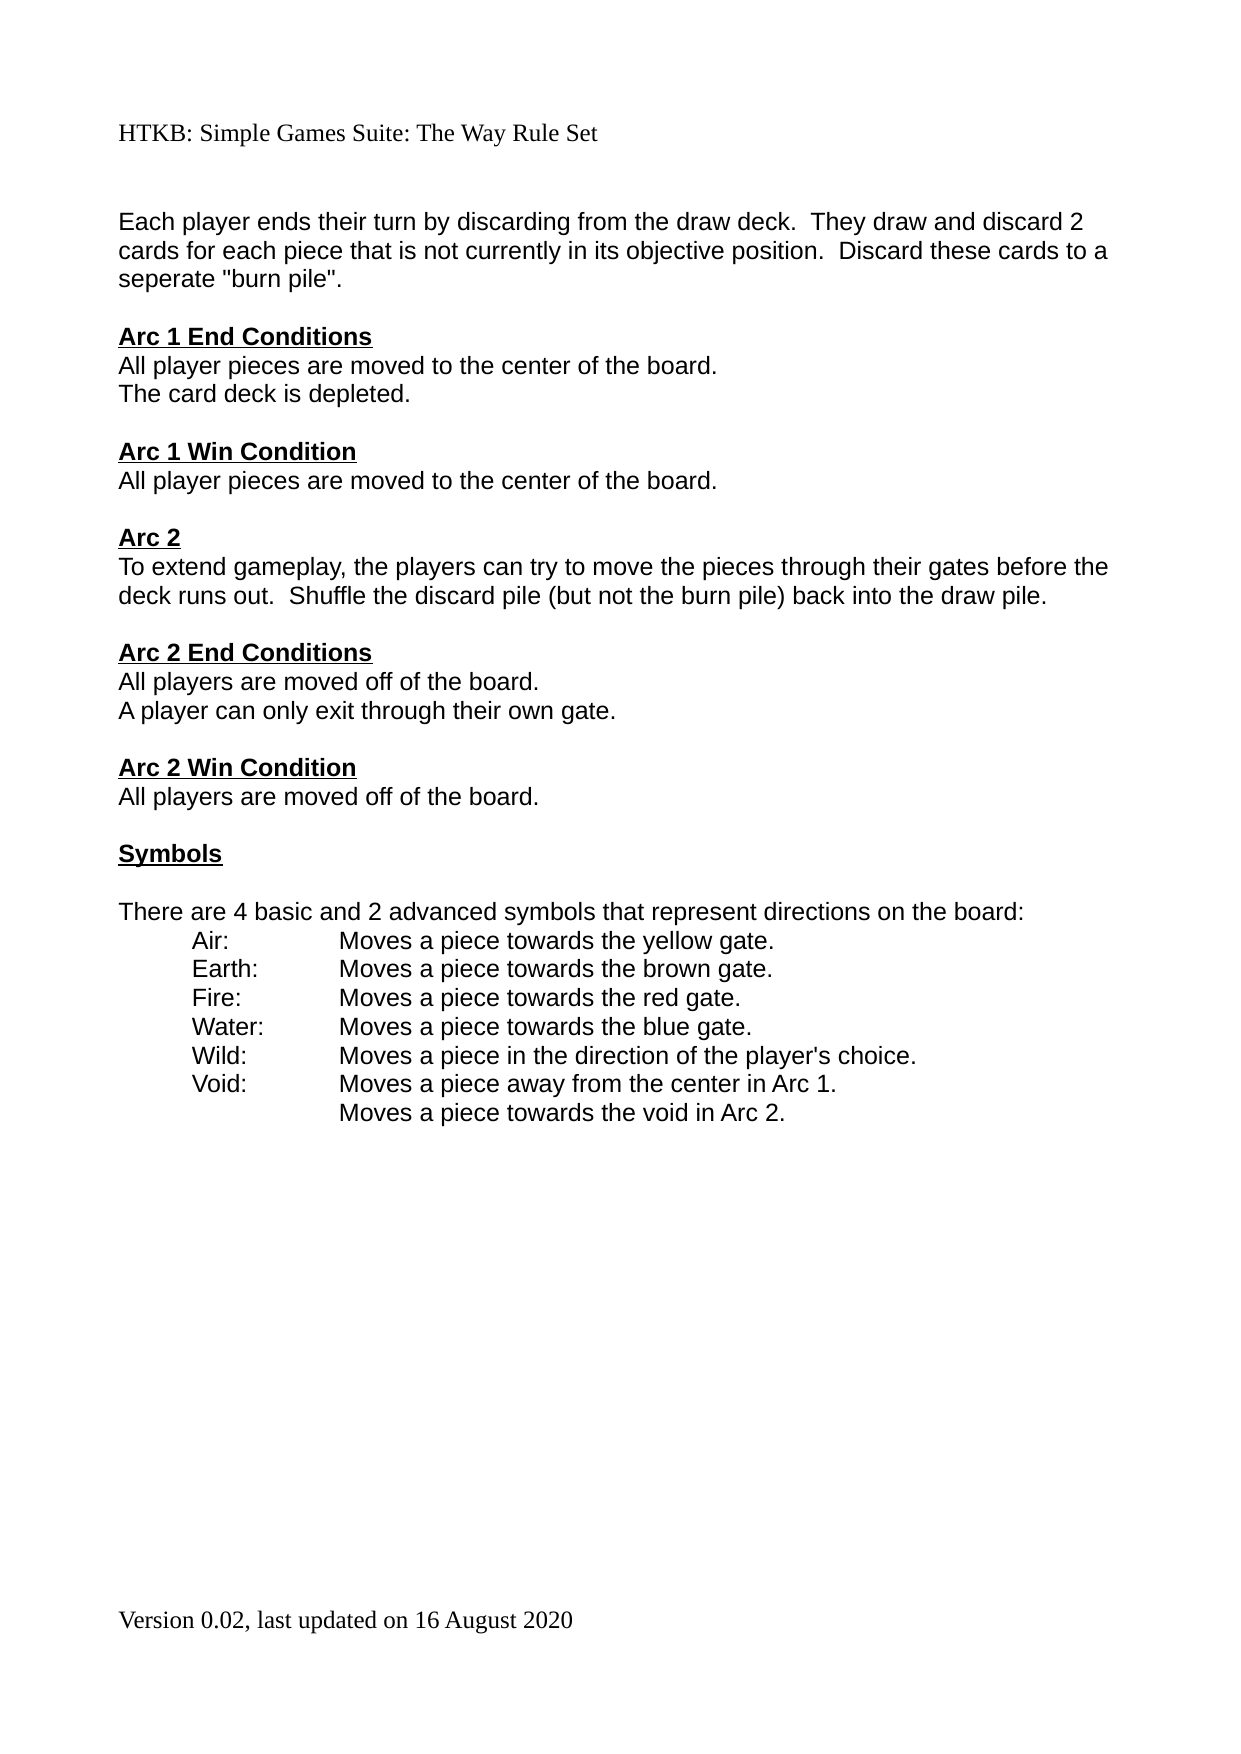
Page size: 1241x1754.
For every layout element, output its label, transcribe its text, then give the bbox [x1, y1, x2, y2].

text All player pieces are moved to the center of the board. [118, 466, 1122, 494]
text Water: Moves a piece towards the blue gate. [118, 1012, 1122, 1041]
text There are 4 basic and 2 advanced symbols that represent directions on the board: [118, 897, 1122, 926]
text Symbols [118, 839, 1122, 868]
text Air: Moves a piece towards the yellow gate. [118, 926, 1122, 954]
text A player can only exit through their own gate. [118, 696, 1122, 724]
text All players are moved off of the board. [118, 782, 1122, 811]
text Arc 1 Win Condition [118, 437, 1122, 466]
text Each player ends their turn by discarding from the draw deck. They draw and discard 2 cards for each piece that is not currently in its objective position. Discard these cards to a seperate "burn pile". [118, 207, 1122, 293]
text Earth: Moves a piece towards the brown gate. [118, 954, 1122, 983]
text The card deck is depleted. [118, 379, 1122, 408]
text Arc 2 [118, 523, 1122, 552]
text Arc 2 End Conditions [118, 638, 1122, 667]
text Moves a piece towards the void in Arc 2. [118, 1098, 1122, 1127]
text Fire: Moves a piece towards the red gate. [118, 983, 1122, 1012]
text Wild: Moves a piece in the direction of the player's choice. [118, 1041, 1122, 1069]
text All player pieces are moved to the center of the board. [118, 351, 1122, 379]
text To extend gameplay, the players can try to move the pieces through their gates before the deck runs out. Shuffle the discard pile (but not the burn pile) back into the draw pile. [118, 552, 1122, 609]
text Void: Moves a piece away from the center in Arc 1. [118, 1069, 1122, 1098]
text Arc 2 Win Condition [118, 753, 1122, 782]
text Arc 1 End Conditions [118, 322, 1122, 351]
text All players are moved off of the board. [118, 667, 1122, 696]
